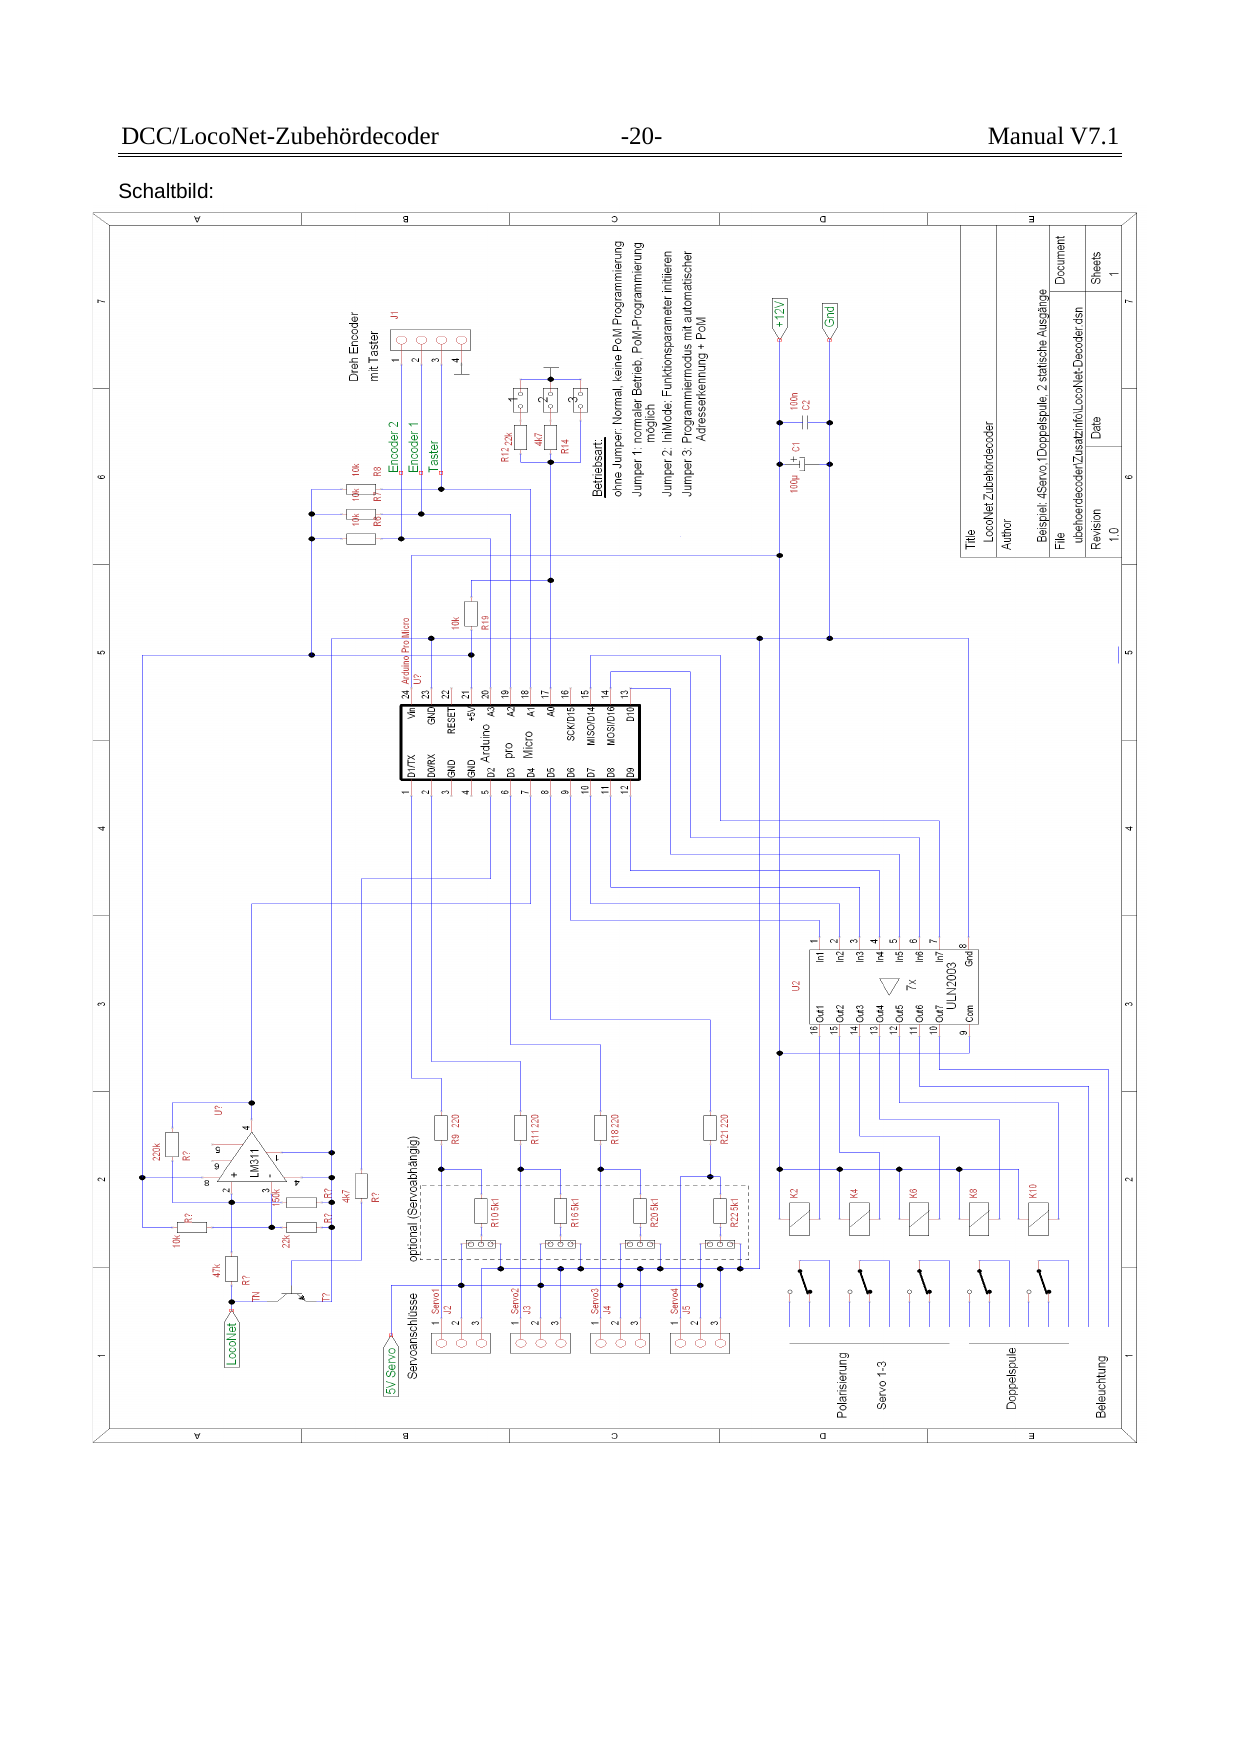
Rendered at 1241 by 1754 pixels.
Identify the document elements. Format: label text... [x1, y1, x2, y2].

text Schaltbild: [118, 179, 1122, 203]
picture [92, 203, 1148, 1443]
